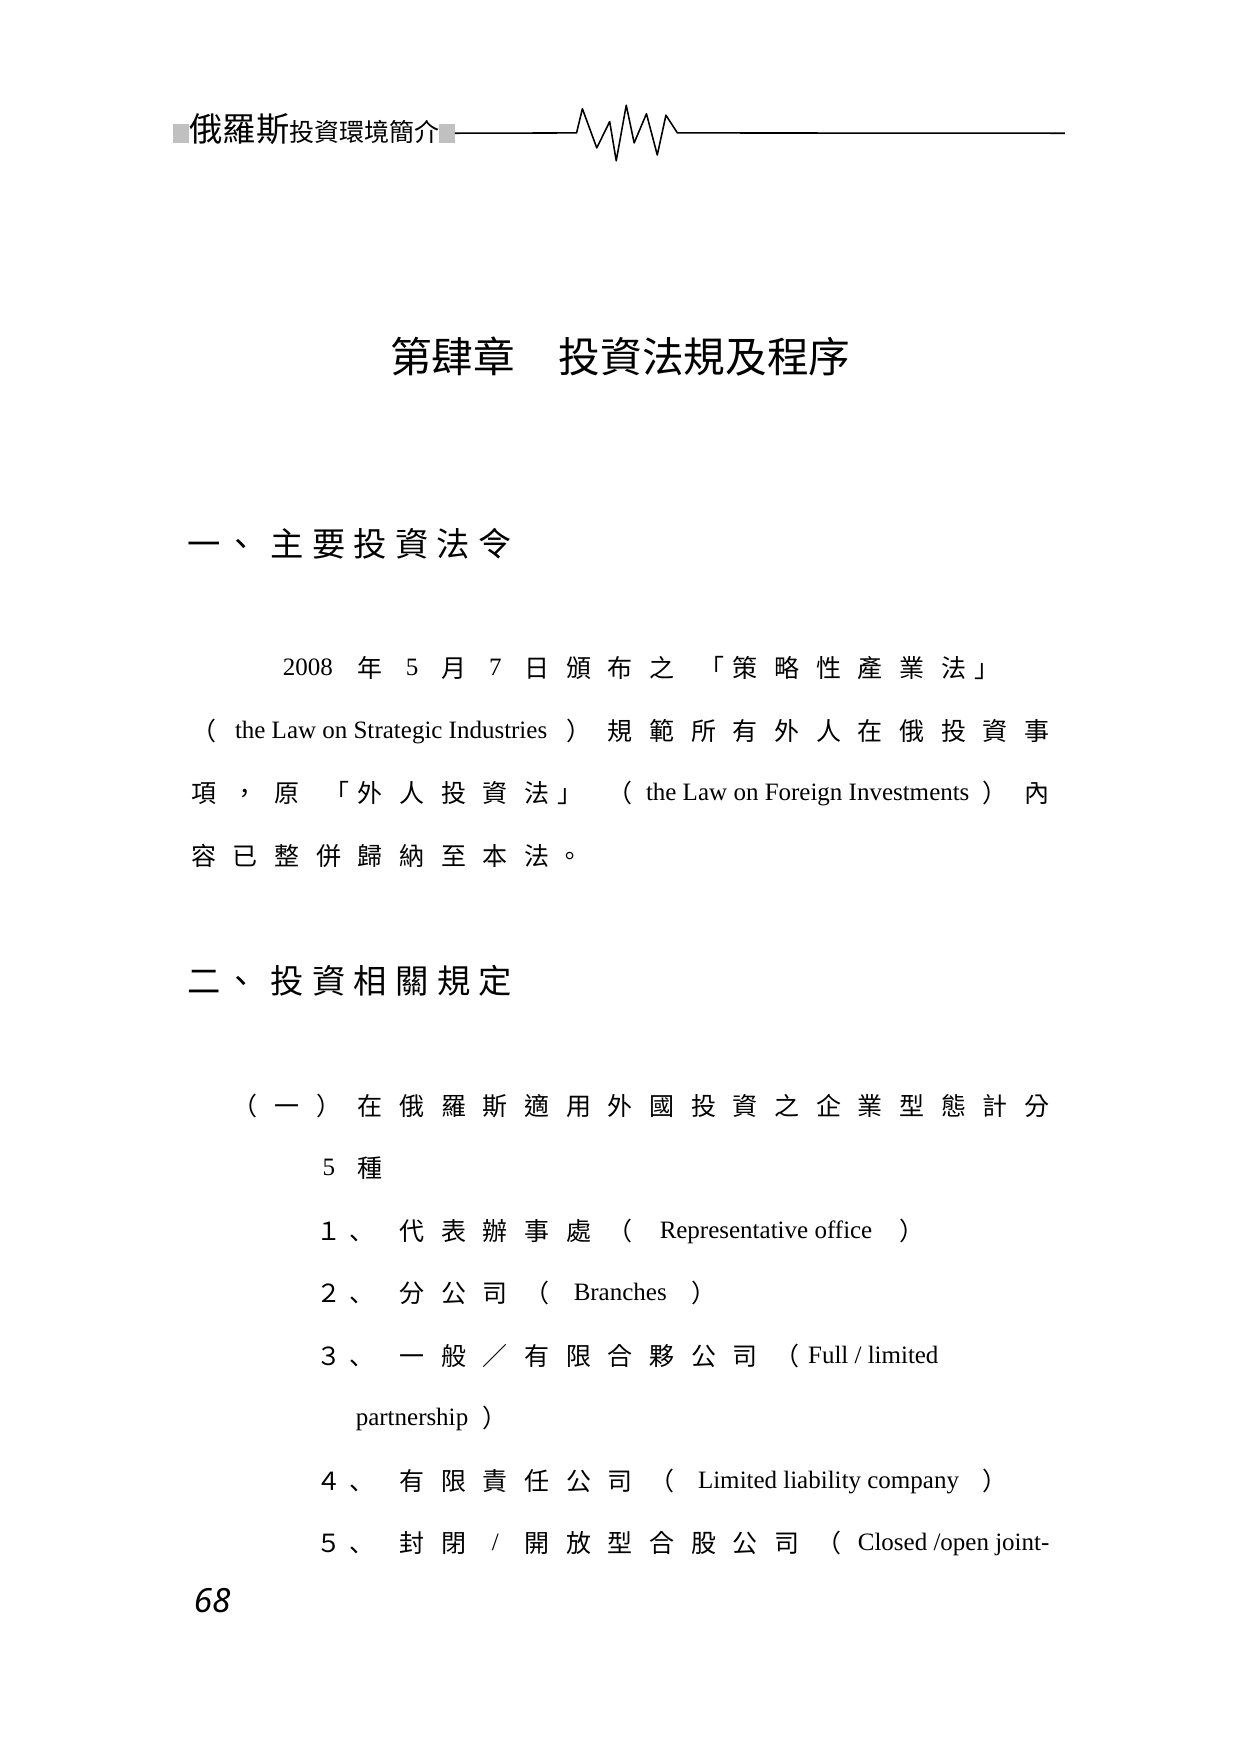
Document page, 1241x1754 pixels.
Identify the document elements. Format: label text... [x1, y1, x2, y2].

text 一、主要投資法令 [183, 500, 1058, 563]
text ３、一般／有限合夥公司（Full / limited partnership） [281, 1313, 1058, 1438]
text ２、分公司（Branches） [281, 1250, 1058, 1313]
text 2008年5月7日頒布之「策略性產業法」（the Law on Strategic Industries）規範所有外人在俄投資事項，原「外人投資法」（the Law on Foreign Investments）內容已整併歸納至本法。 [183, 625, 1058, 875]
text １、代表辦事處（Representative office） [281, 1188, 1058, 1250]
text 第肆章 投資法規及程序 [183, 313, 1058, 375]
text 二、投資相關規定 [183, 938, 1058, 1000]
text （一）在俄羅斯適用外國投資之企業型態計分5種 [207, 1063, 1058, 1188]
text ４、有限責任公司（Limited liability company） [281, 1438, 1058, 1500]
text ５、封閉/開放型合股公司（Closed /open joint- [281, 1500, 1058, 1563]
